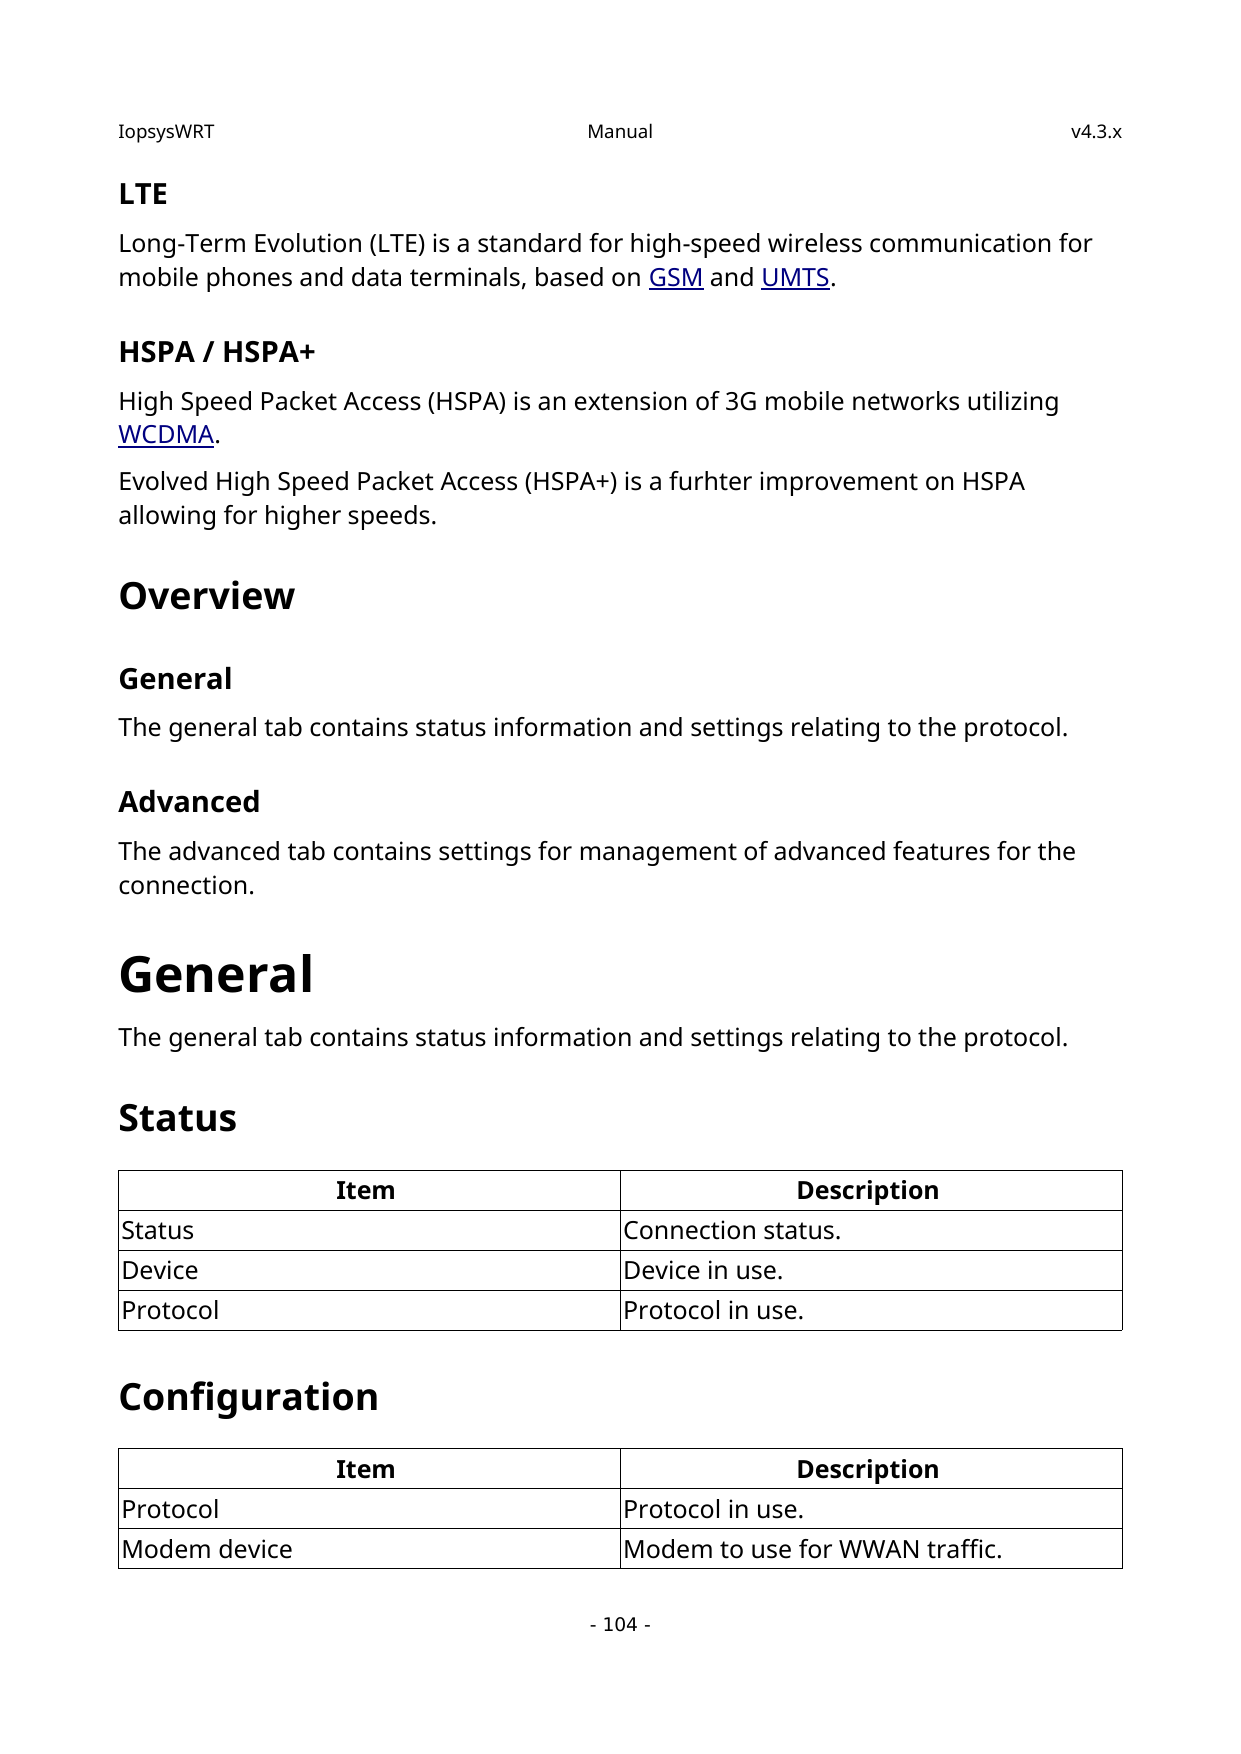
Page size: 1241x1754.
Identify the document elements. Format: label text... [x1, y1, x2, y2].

table_cell Connection status. [621, 1211, 1122, 1250]
table_cell Modem to use for WWAN traffic. [621, 1529, 1122, 1568]
table_cell Status [119, 1211, 620, 1250]
subtitle Status [118, 1092, 1122, 1143]
subtitle General [118, 658, 1122, 698]
table_cell Modem device [119, 1529, 620, 1568]
subtitle LTE [118, 173, 1122, 213]
table_header Item [119, 1171, 620, 1210]
subtitle General [118, 939, 1122, 1008]
table_cell Protocol [119, 1489, 620, 1528]
subtitle Overview [118, 569, 1122, 620]
subtitle Configuration [118, 1370, 1122, 1421]
text Long-Term Evolution (LTE) is a standard for high-speed wireless communication for mobile phones and data terminals, based on GSM and UMTS. [118, 225, 1122, 293]
table_header Item [119, 1449, 620, 1488]
subtitle HSPA / HSPA+ [118, 331, 1122, 371]
text The general tab contains status information and settings relating to the protocol. [118, 1020, 1122, 1054]
table_header Description [621, 1171, 1122, 1210]
table_cell Device in use. [621, 1251, 1122, 1290]
table_header Description [621, 1449, 1122, 1488]
text The advanced tab contains settings for management of advanced features for the connection. [118, 834, 1122, 902]
subtitle Advanced [118, 782, 1122, 821]
text High Speed Packet Access (HSPA) is an extension of 3G mobile networks utilizing WCDMA. [118, 383, 1122, 451]
text Evolved High Speed Packet Access (HSPA+) is a furhter improvement on HSPA allowing for higher speeds. [118, 464, 1122, 532]
table_cell Protocol in use. [621, 1489, 1122, 1528]
table_cell Protocol [119, 1291, 620, 1330]
text The general tab contains status information and settings relating to the protocol. [118, 710, 1122, 744]
table_cell Protocol in use. [621, 1291, 1122, 1330]
table_cell Device [119, 1251, 620, 1290]
